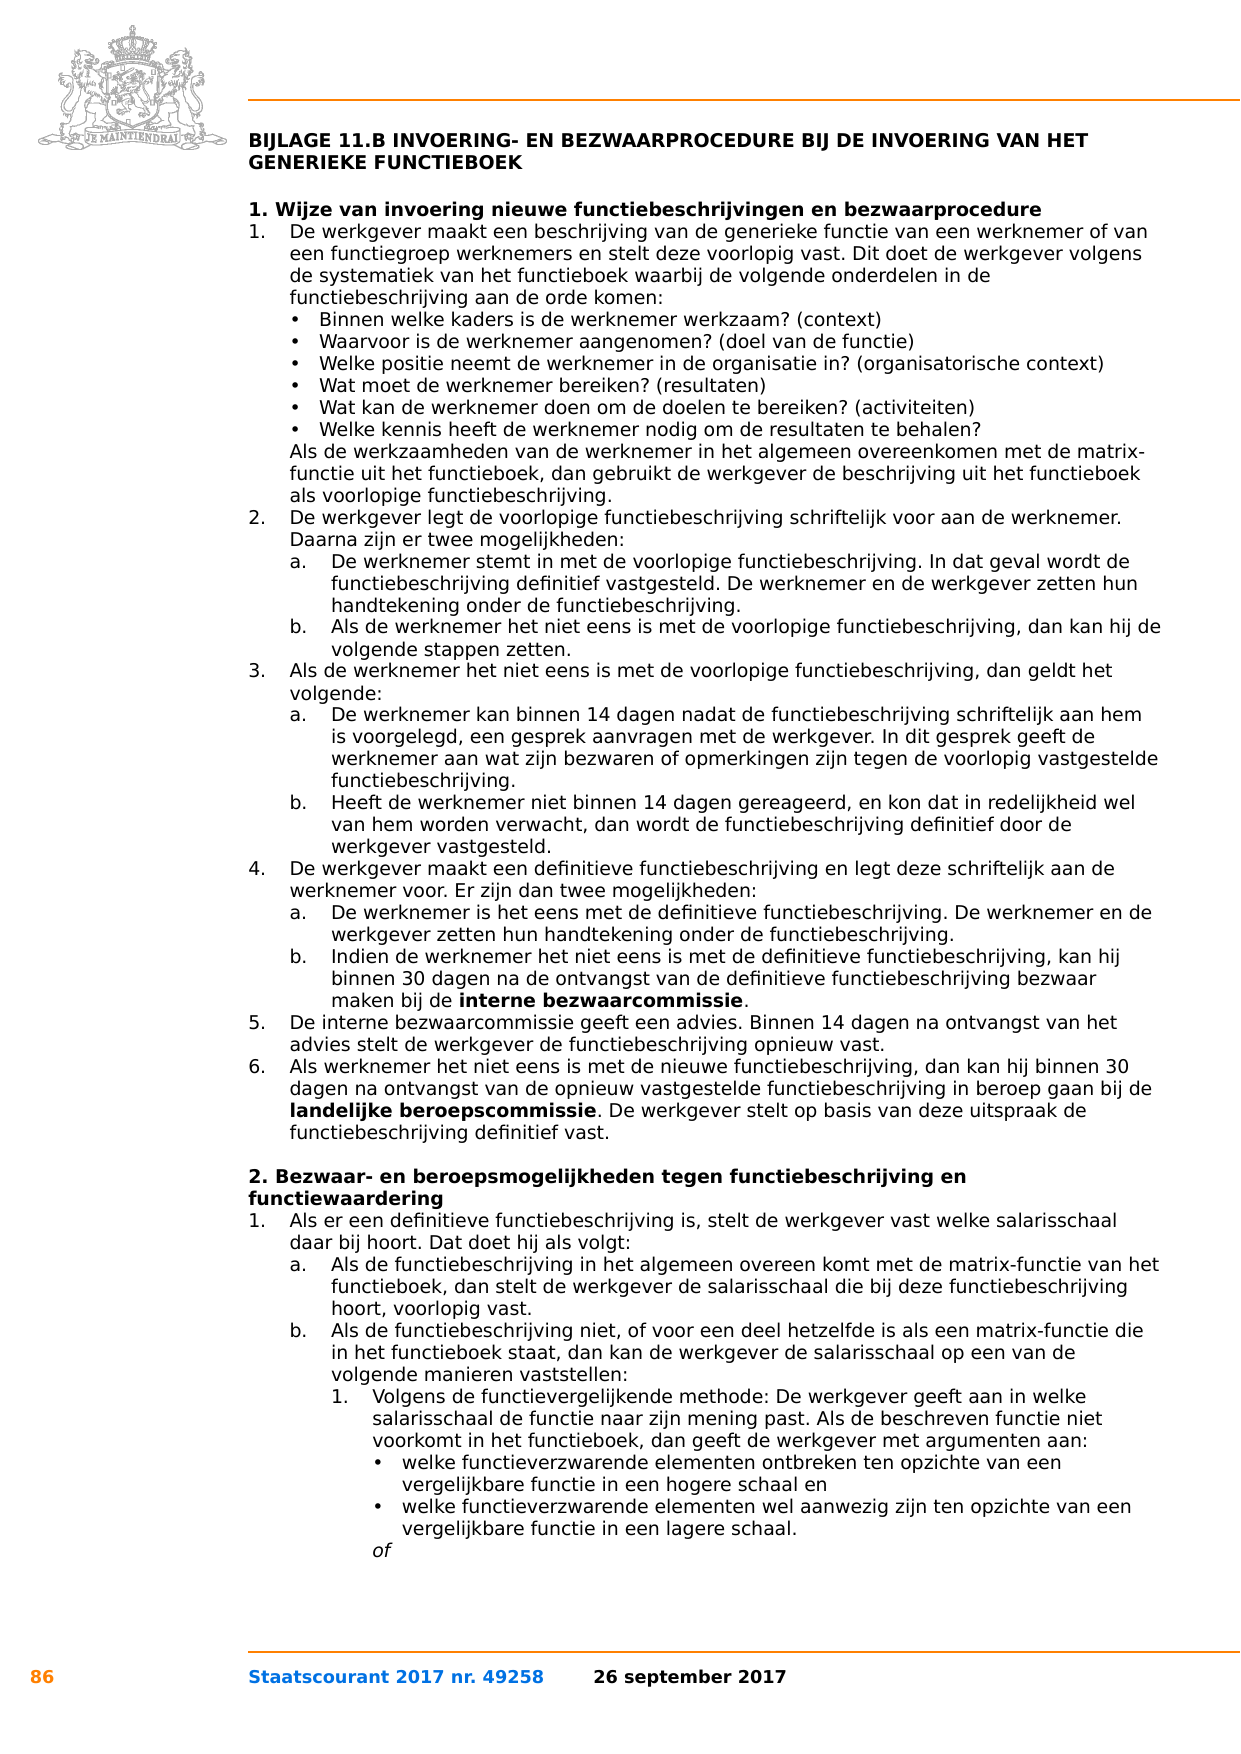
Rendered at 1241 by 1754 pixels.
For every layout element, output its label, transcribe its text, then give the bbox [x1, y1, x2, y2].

text • Waarvoor is de werknemer aangenomen? (doel van de functie) [289, 331, 1163, 353]
text • Wat kan de werknemer doen om de doelen te bereiken? (activiteiten) [289, 397, 1163, 419]
text a. De werknemer stemt in met de voorlopige functiebeschrijving. In dat geval wordt de functiebeschrijving definitief vastgesteld. De werknemer en de werkgever zetten hun handtekening onder de functiebeschrijving. [289, 551, 1163, 616]
text b. Als de werknemer het niet eens is met de voorlopige functiebeschrijving, dan kan hij de volgende stappen zetten. [289, 616, 1163, 660]
text • welke functieverzwarende elementen wel aanwezig zijn ten opzichte van een vergelijkbare functie in een lagere schaal. [372, 1496, 1163, 1539]
text 5. De interne bezwaarcommissie geeft een advies. Binnen 14 dagen na ontvangst van het advies stelt de werkgever de functiebeschrijving opnieuw vast. [248, 1012, 1163, 1056]
text 2. De werkgever legt de voorlopige functiebeschrijving schriftelijk voor aan de werknemer. Daarna zijn er twee mogelijkheden: [248, 507, 1163, 551]
text b. Indien de werknemer het niet eens is met de definitieve functiebeschrijving, kan hij binnen 30 dagen na de ontvangst van de definitieve functiebeschrijving bezwaar maken bij de interne bezwaarcommissie. [289, 946, 1163, 1012]
subtitle 2. Bezwaar- en beroepsmogelijkheden tegen functiebeschrijving en functiewaardering [248, 1166, 1163, 1210]
text 1. Als er een definitieve functiebeschrijving is, stelt de werkgever vast welke salarisschaal daar bij hoort. Dat doet hij als volgt: [248, 1210, 1163, 1254]
text of [372, 1539, 1163, 1561]
text 1. De werkgever maakt een beschrijving van de generieke functie van een werknemer of van een functiegroep werknemers en stelt deze voorlopig vast. Dit doet de werkgever volgens de systematiek van het functieboek waarbij de volgende onderdelen in de functiebeschrijving aan de orde komen: [248, 221, 1163, 309]
text 3. Als de werknemer het niet eens is met de voorlopige functiebeschrijving, dan geldt het volgende: [248, 660, 1163, 704]
text a. De werknemer is het eens met de definitieve functiebeschrijving. De werknemer en de werkgever zetten hun handtekening onder de functiebeschrijving. [289, 902, 1163, 946]
picture [38, 25, 227, 150]
text a. De werknemer kan binnen 14 dagen nadat de functiebeschrijving schriftelijk aan hem is voorgelegd, een gesprek aanvragen met de werkgever. In dit gesprek geeft de werknemer aan wat zijn bezwaren of opmerkingen zijn tegen de voorlopig vastgestelde functiebeschrijving. [289, 704, 1163, 792]
text • Welke kennis heeft de werknemer nodig om de resultaten te behalen? [289, 419, 1163, 441]
subtitle 1. Wijze van invoering nieuwe functiebeschrijvingen en bezwaarprocedure [248, 199, 1163, 221]
text • Wat moet de werknemer bereiken? (resultaten) [289, 375, 1163, 397]
text 1. Volgens de functievergelijkende methode: De werkgever geeft aan in welke salarisschaal de functie naar zijn mening past. Als de beschreven functie niet voorkomt in het functieboek, dan geeft de werkgever met argumenten aan: [331, 1386, 1163, 1452]
text b. Als de functiebeschrijving niet, of voor een deel hetzelfde is als een matrix-functie die in het functieboek staat, dan kan de werkgever de salarisschaal op een van de volgende manieren vaststellen: [289, 1320, 1163, 1386]
text • welke functieverzwarende elementen ontbreken ten opzichte van een vergelijkbare functie in een hogere schaal en [372, 1452, 1163, 1496]
text a. Als de functiebeschrijving in het algemeen overeen komt met de matrix-functie van het functieboek, dan stelt de werkgever de salarisschaal die bij deze functiebeschrijving hoort, voorlopig vast. [289, 1254, 1163, 1320]
text b. Heeft de werknemer niet binnen 14 dagen gereageerd, en kon dat in redelijkheid wel van hem worden verwacht, dan wordt de functiebeschrijving definitief door de werkgever vastgesteld. [289, 792, 1163, 858]
subtitle BIJLAGE 11.B INVOERING- EN BEZWAARPROCEDURE BIJ DE INVOERING VAN HET GENERIEKE FUNCTIEBOEK [248, 130, 1163, 174]
text 4. De werkgever maakt een definitieve functiebeschrijving en legt deze schriftelijk aan de werknemer voor. Er zijn dan twee mogelijkheden: [248, 858, 1163, 902]
text Als de werkzaamheden van de werknemer in het algemeen overeenkomen met de matrix-functie uit het functieboek, dan gebruikt de werkgever de beschrijving uit het functieboek als voorlopige functiebeschrijving. [289, 441, 1163, 507]
text • Binnen welke kaders is de werknemer werkzaam? (context) [289, 309, 1163, 331]
text 6. Als werknemer het niet eens is met de nieuwe functiebeschrijving, dan kan hij binnen 30 dagen na ontvangst van de opnieuw vastgestelde functiebeschrijving in beroep gaan bij de landelijke beroepscommissie. De werkgever stelt op basis van deze uitspraak de functiebeschrijving definitief vast. [248, 1056, 1163, 1144]
text • Welke positie neemt de werknemer in de organisatie in? (organisatorische context) [289, 353, 1163, 375]
